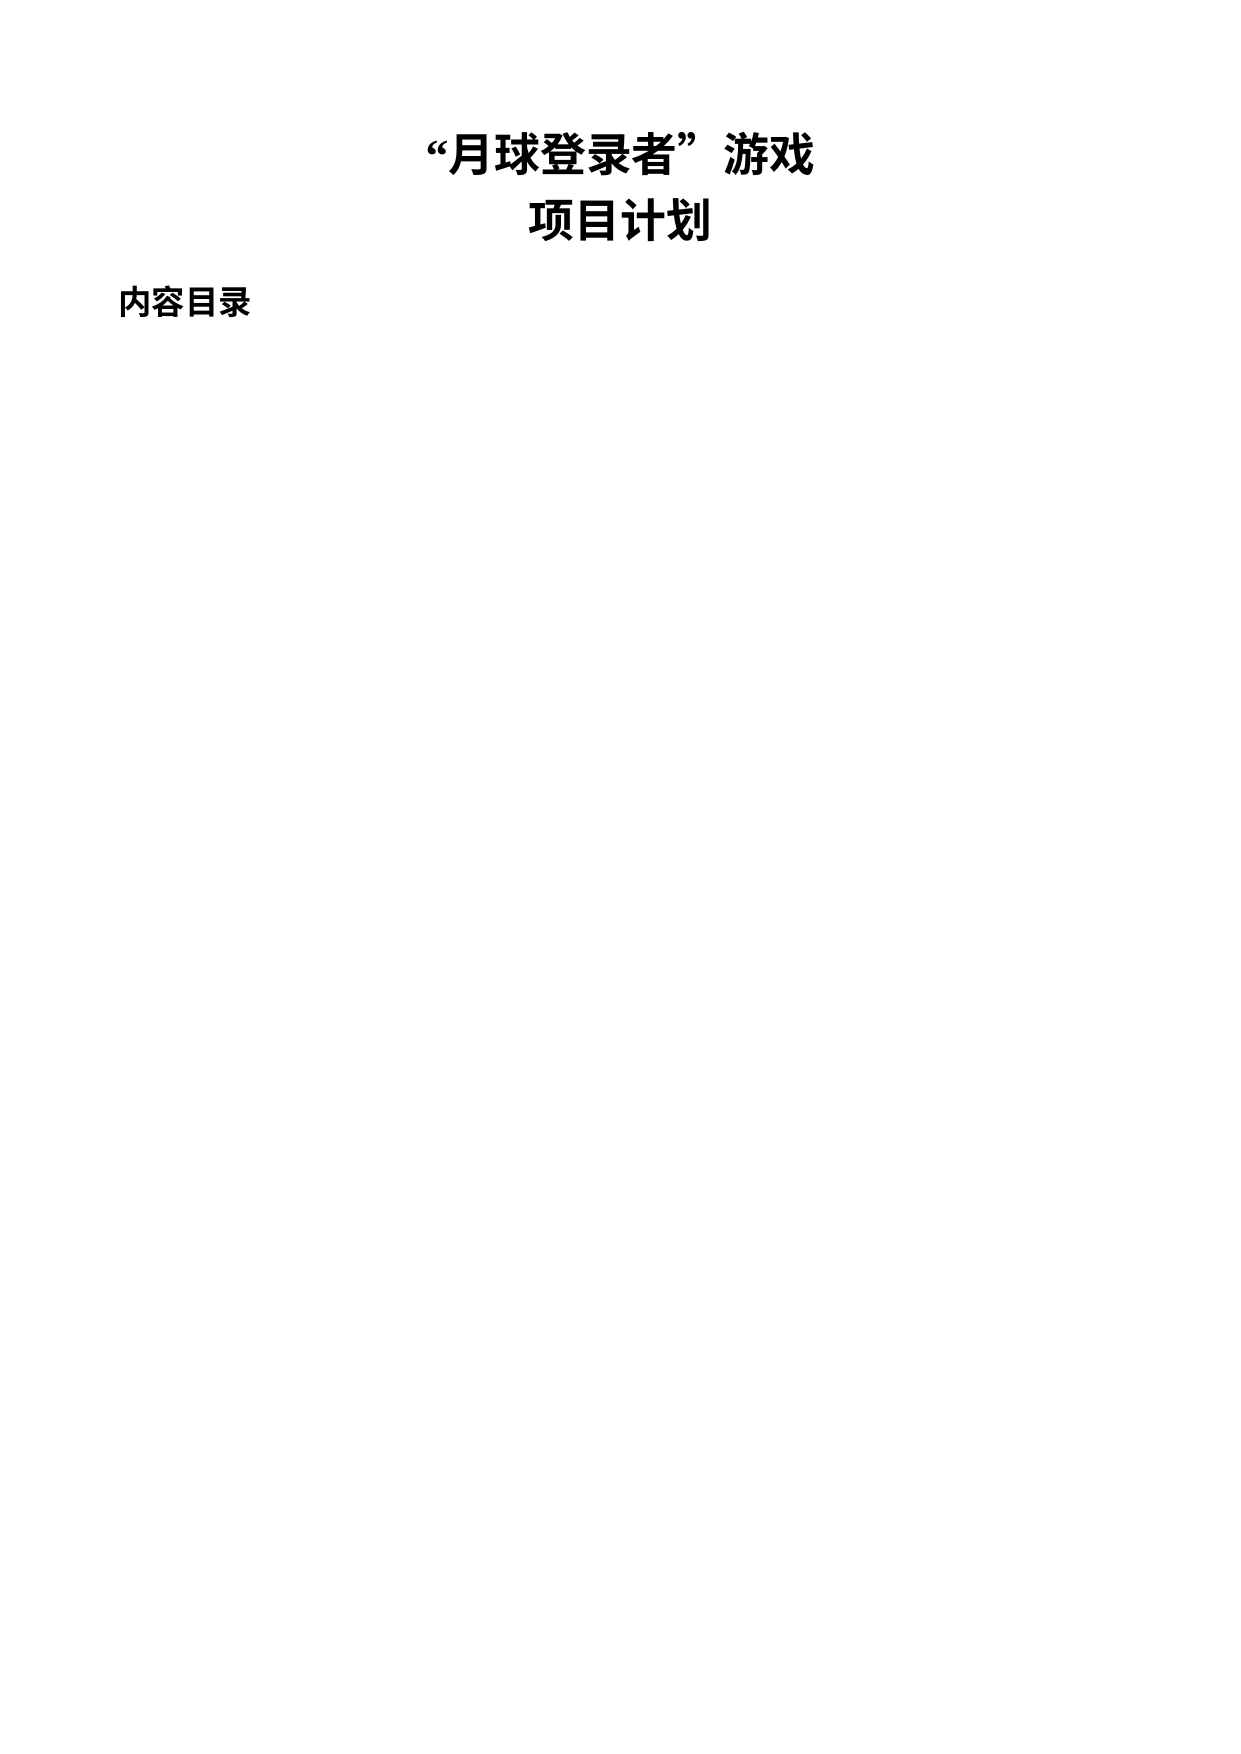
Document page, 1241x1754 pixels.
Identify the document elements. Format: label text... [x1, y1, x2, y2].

text 项目计划 [118, 184, 1122, 251]
text “月球登录者”游戏 [118, 118, 1122, 184]
subtitle 内容目录 [118, 276, 1122, 324]
